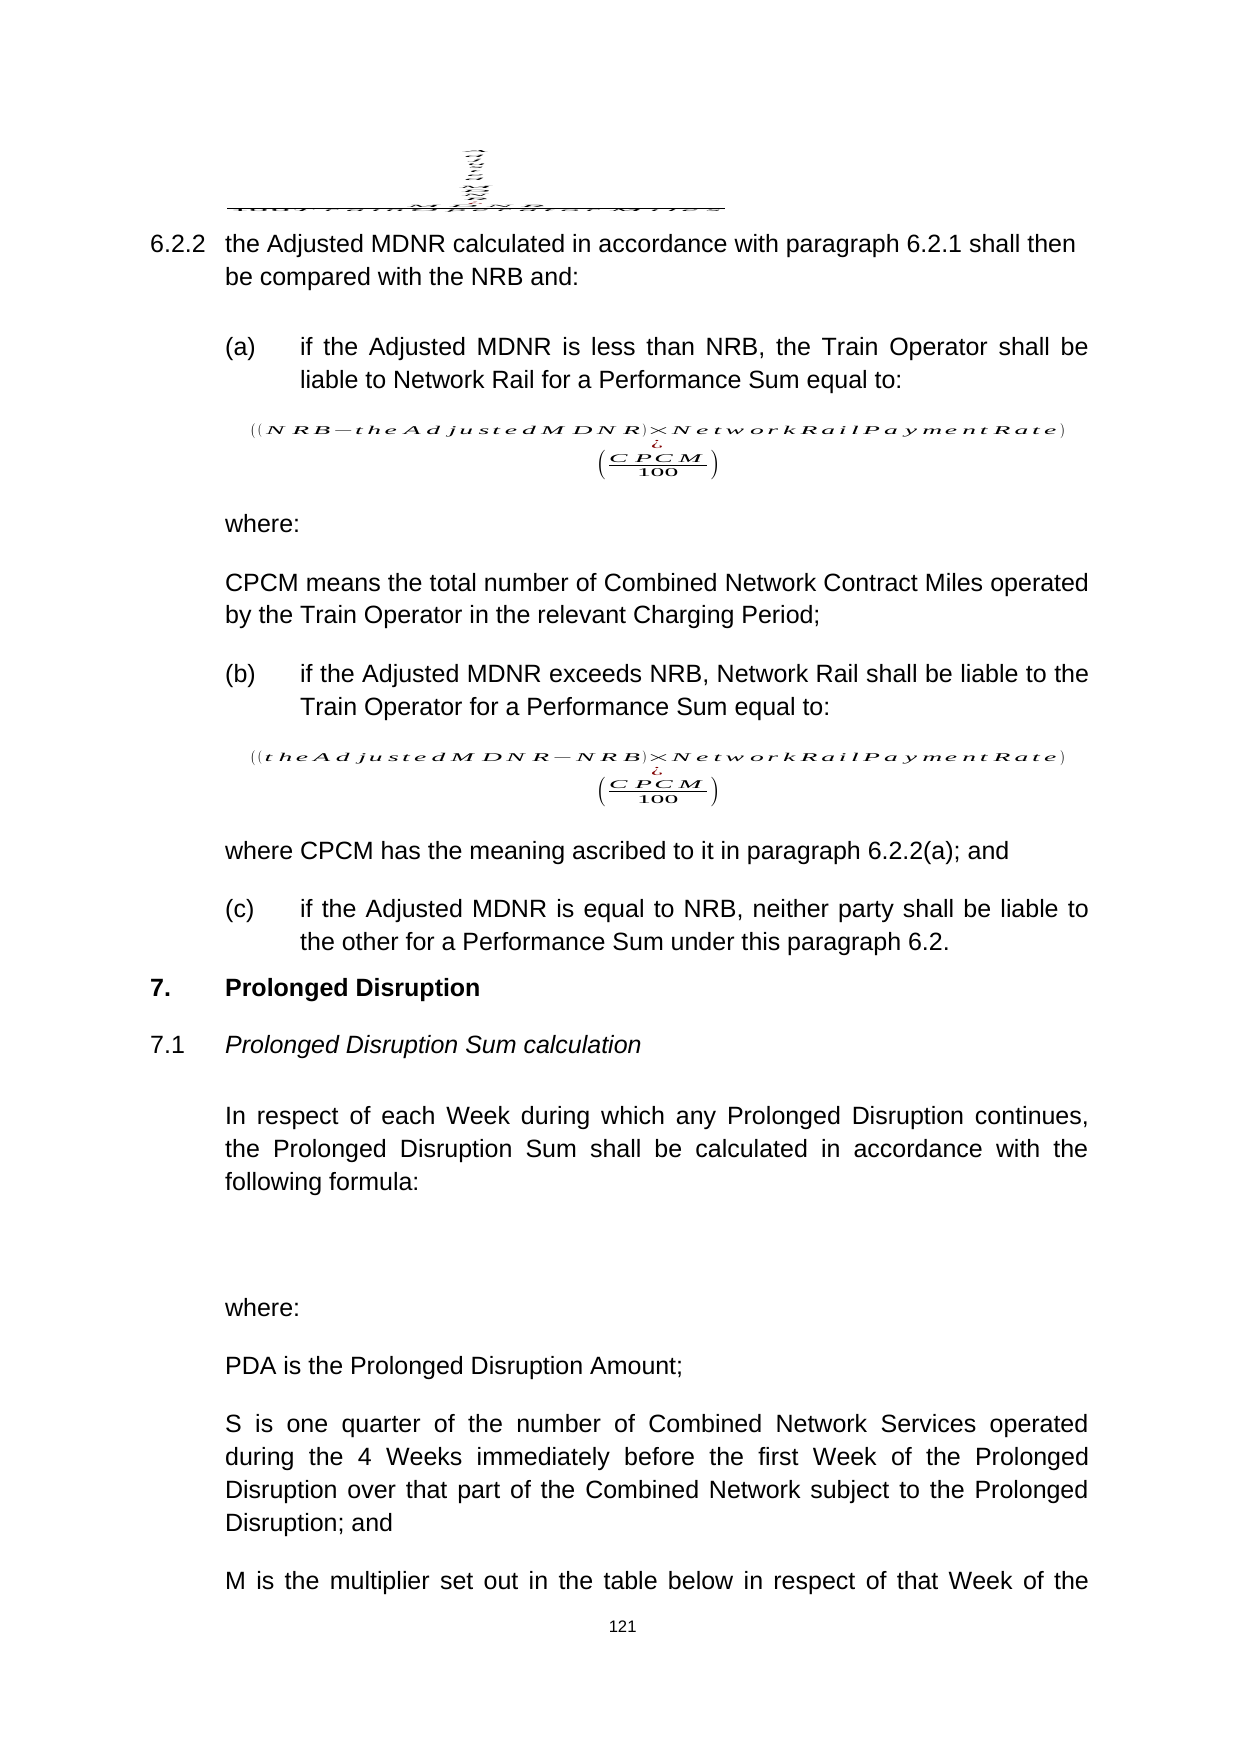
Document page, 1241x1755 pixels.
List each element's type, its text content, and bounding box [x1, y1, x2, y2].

text (a) if the Adjusted MDNR is less than NRB, the Train Operator shall be liable to Network Rail for a Performance Sum equal to: [225, 332, 1090, 394]
text M is the multiplier set out in the table below in respect of that Week of the [225, 1566, 1090, 1594]
list the Adjusted MDNR calculated in accordance with paragraph 6.2.1 shall then be compared with the NRB and: [150, 228, 1090, 290]
text (c) if the Adjusted MDNR is equal to NRB, neither party shall be liable to the other for a Performance Sum under this paragraph 6.2. [225, 894, 1090, 956]
list Prolonged Disruption [150, 972, 1090, 1001]
text where: [225, 509, 1090, 538]
text where: [225, 1293, 1090, 1321]
text S is one quarter of the number of Combined Network Services operated during the 4 Weeks immediately before the first Week of the Prolonged Disruption over that part of the Combined Network subject to the Prolonged Disruption; and [225, 1409, 1090, 1537]
text where CPCM has the meaning ascribed to it in paragraph 6.2.2(a); and [225, 836, 1090, 865]
text PDA is the Prolonged Disruption Amount; [225, 1351, 1090, 1379]
text CPCM means the total number of Combined Network Contract Miles operated by the Train Operator in the relevant Charging Period; [225, 567, 1090, 629]
list Prolonged Disruption Sum calculation [150, 1031, 1090, 1059]
text In respect of each Week during which any Prolonged Disruption continues, the Prolonged Disruption Sum shall be calculated in accordance with the following formula: [225, 1101, 1090, 1196]
text (b) if the Adjusted MDNR exceeds NRB, Network Rail shall be liable to the Train Operator for a Performance Sum equal to: [225, 658, 1090, 720]
